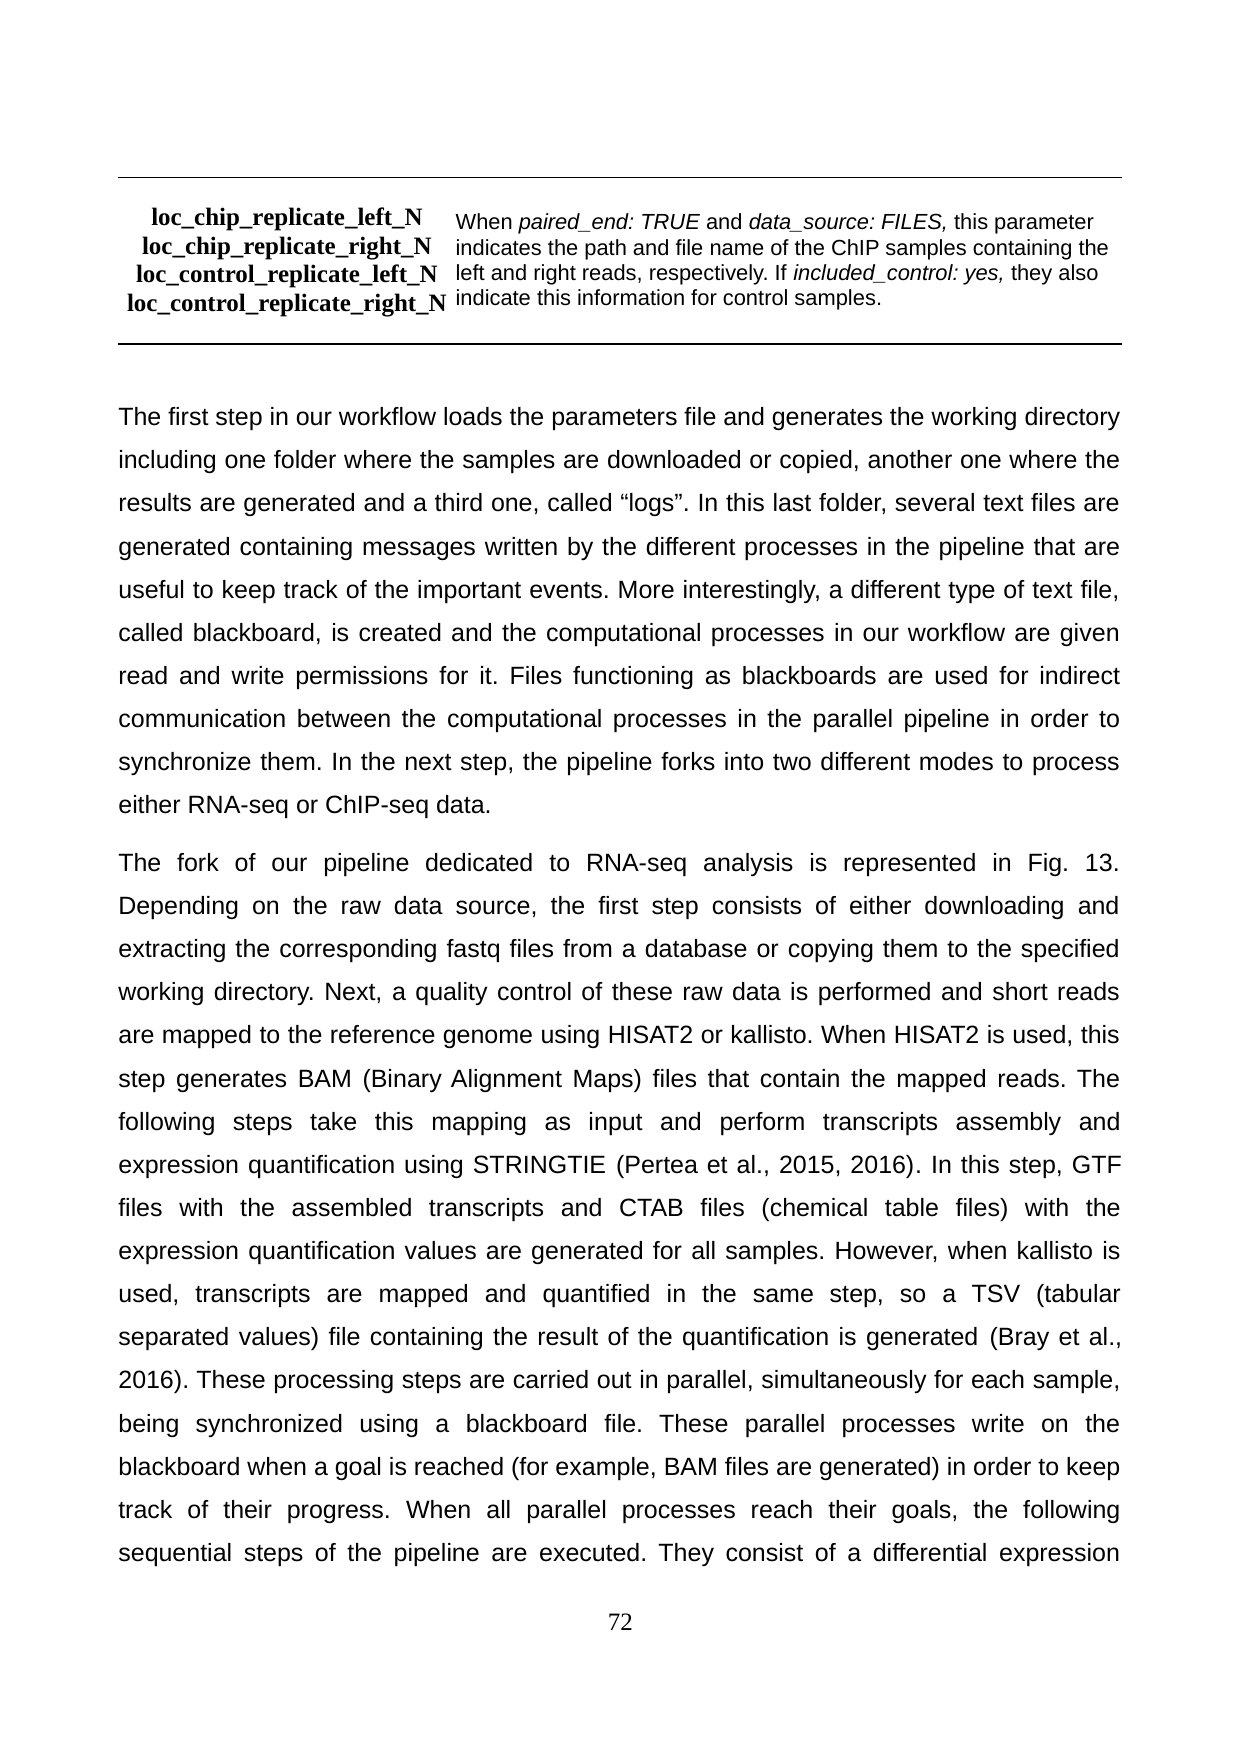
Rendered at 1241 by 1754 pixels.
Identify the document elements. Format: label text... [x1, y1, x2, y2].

text The fork of our pipeline dedicated to RNA-seq analysis is represented in Fig. 13. Depending on the raw data source, the first step consists of either downloading and extracting the corresponding fastq files from a database or copying them to the specified working directory. Next, a quality control of these raw data is performed and short reads are mapped to the reference genome using HISAT2 or kallisto. When HISAT2 is used, this step generates BAM (Binary Alignment Maps) files that contain the mapped reads. The following steps take this mapping as input and perform transcripts assembly and expression quantification using STRINGTIE (Pertea et al., 2015, 2016)⁠. In this step, GTF files with the assembled transcripts and CTAB files (chemical table files) with the expression quantification values are generated for all samples. However, when kallisto is used, transcripts are mapped and quantified in the same step, so a TSV (tabular separated values) file containing the result of the quantification is generated (Bray et al., 2016)⁠. These processing steps are carried out in parallel, simultaneously for each sample, being synchronized using a blackboard file. These parallel processes write on the blackboard when a goal is reached (for example, BAM files are generated) in order to keep track of their progress. When all parallel processes reach their goals, the following sequential steps of the pipeline are executed. They consist of a differential expression [118, 848, 1122, 1567]
table_cell When paired_end: TRUE and data_source: FILES, this parameter indicates the path and file name of the ChIP samples containing the left and right reads, respectively. If included_control: yes, they also indicate this information for control samples. [455, 178, 1122, 343]
text The first step in our workflow loads the parameters file and generates the working directory including one folder where the samples are downloaded or copied, another one where the results are generated and a third one, called “logs”. In this last folder, several text files are generated containing messages written by the different processes in the pipeline that are useful to keep track of the important events. More interestingly, a different type of text file, called blackboard, is created and the computational processes in our workflow are given read and write permissions for it. Files functioning as blackboards are used for indirect communication between the computational processes in the parallel pipeline in order to synchronize them. In the next step, the pipeline forks into two different modes to process either RNA-seq or ChIP-seq data. [118, 402, 1122, 819]
table_cell loc_chip_replicate_left_N loc_chip_replicate_right_N loc_control_replicate_left_N loc_control_replicate_right_N [118, 178, 455, 343]
